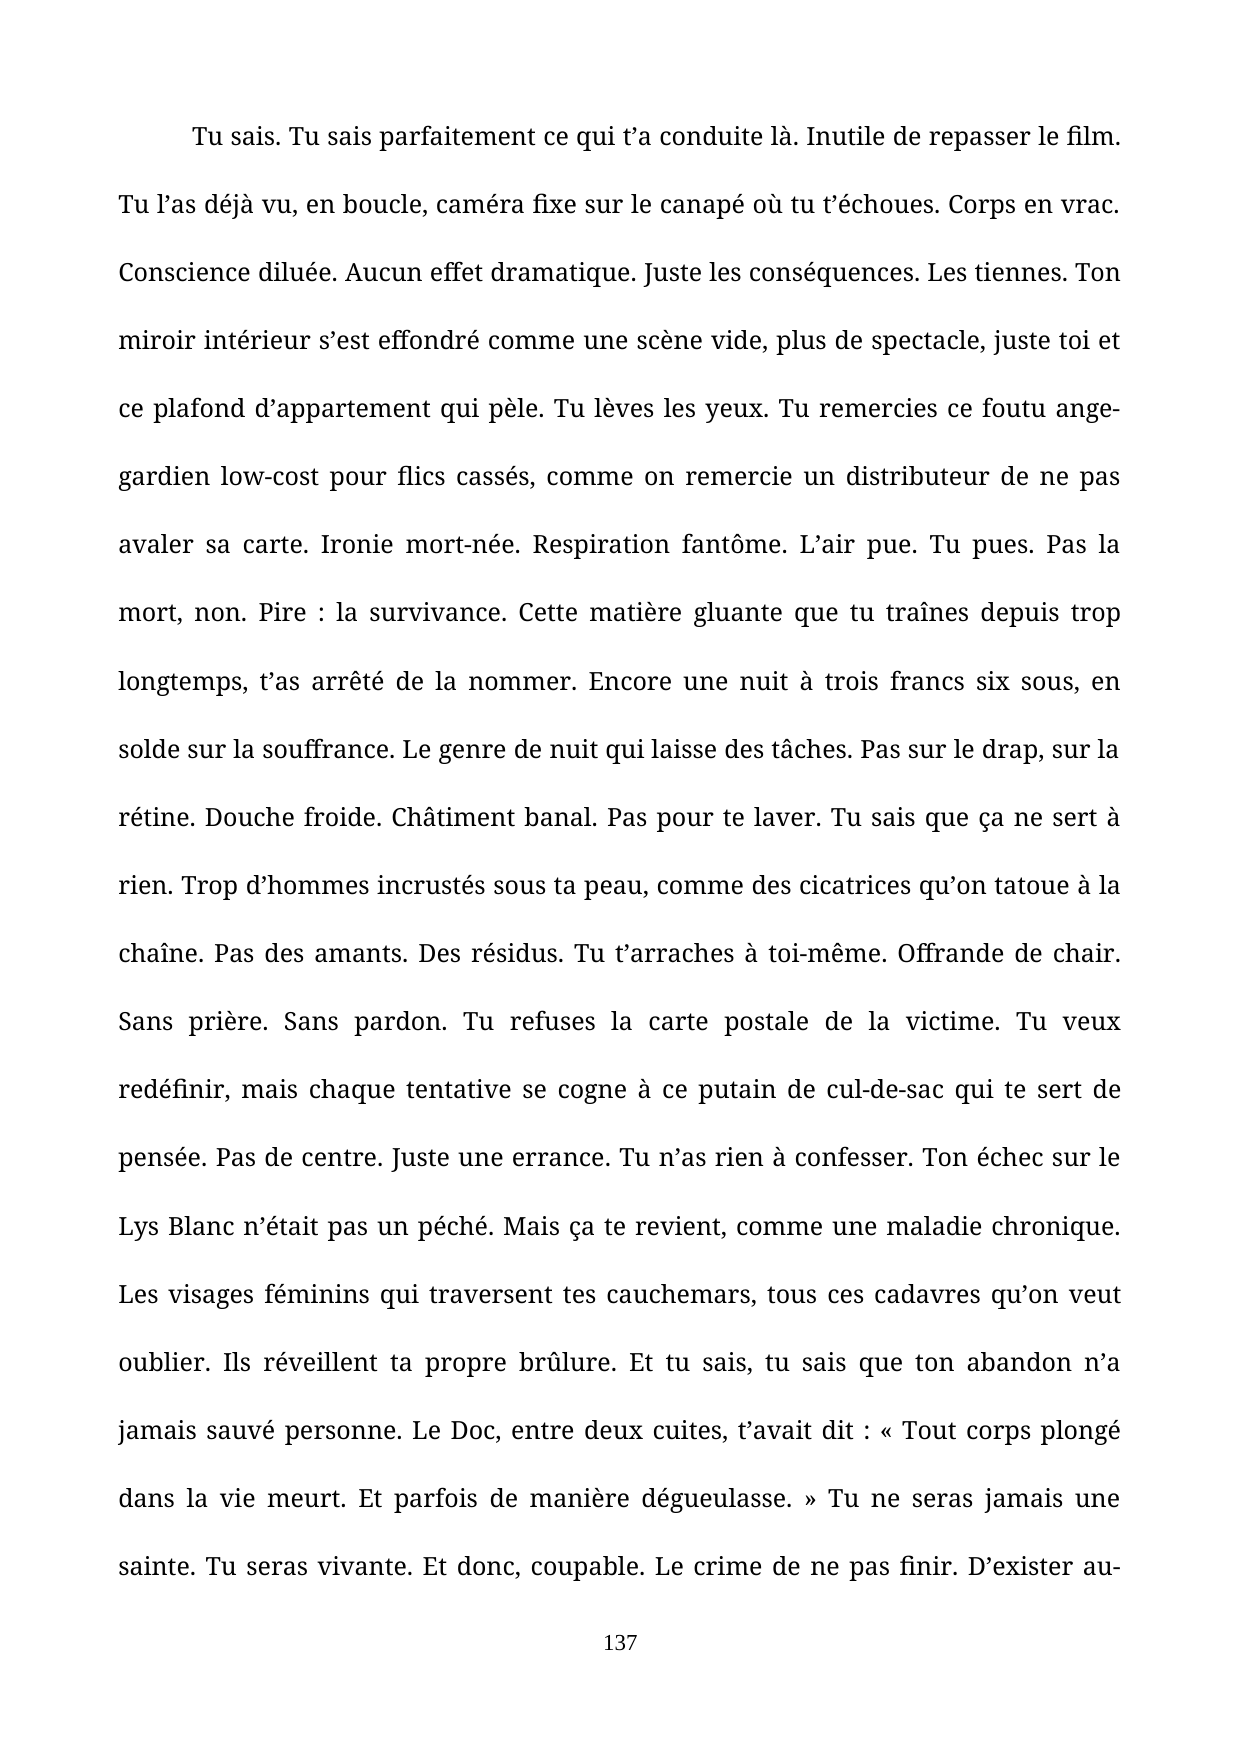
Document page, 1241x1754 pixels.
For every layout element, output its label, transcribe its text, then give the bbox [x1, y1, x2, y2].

text Tu sais. Tu sais parfaitement ce qui t’a conduite là. Inutile de repasser le film. Tu l’as déjà vu, en boucle, caméra fixe sur le canapé où tu t’échoues. Corps en vrac. Conscience diluée. Aucun effet dramatique. Juste les conséquences. Les tiennes. Ton miroir intérieur s’est effondré comme une scène vide, plus de spectacle, juste toi et ce plafond d’appartement qui pèle. Tu lèves les yeux. Tu remercies ce foutu ange-gardien low-cost pour flics cassés, comme on remercie un distributeur de ne pas avaler sa carte. Ironie mort-née. Respiration fantôme. L’air pue. Tu pues. Pas la mort, non. Pire : la survivance. Cette matière gluante que tu traînes depuis trop longtemps, t’as arrêté de la nommer. Encore une nuit à trois francs six sous, en solde sur la souffrance. Le genre de nuit qui laisse des tâches. Pas sur le drap, sur la rétine. Douche froide. Châtiment banal. Pas pour te laver. Tu sais que ça ne sert à rien. Trop d’hommes incrustés sous ta peau, comme des cicatrices qu’on tatoue à la chaîne. Pas des amants. Des résidus. Tu t’arraches à toi-même. Offrande de chair. Sans prière. Sans pardon. Tu refuses la carte postale de la victime. Tu veux redéfinir, mais chaque tentative se cogne à ce putain de cul-de-sac qui te sert de pensée. Pas de centre. Juste une errance. Tu n’as rien à confesser. Ton échec sur le Lys Blanc n’était pas un péché. Mais ça te revient, comme une maladie chronique. Les visages féminins qui traversent tes cauchemars, tous ces cadavres qu’on veut oublier. Ils réveillent ta propre brûlure. Et tu sais, tu sais que ton abandon n’a jamais sauvé personne. Le Doc, entre deux cuites, t’avait dit : « Tout corps plongé dans la vie meurt. Et parfois de manière dégueulasse. » Tu ne seras jamais une sainte. Tu seras vivante. Et donc, coupable. Le crime de ne pas finir. D’exister au- [118, 118, 1122, 1583]
